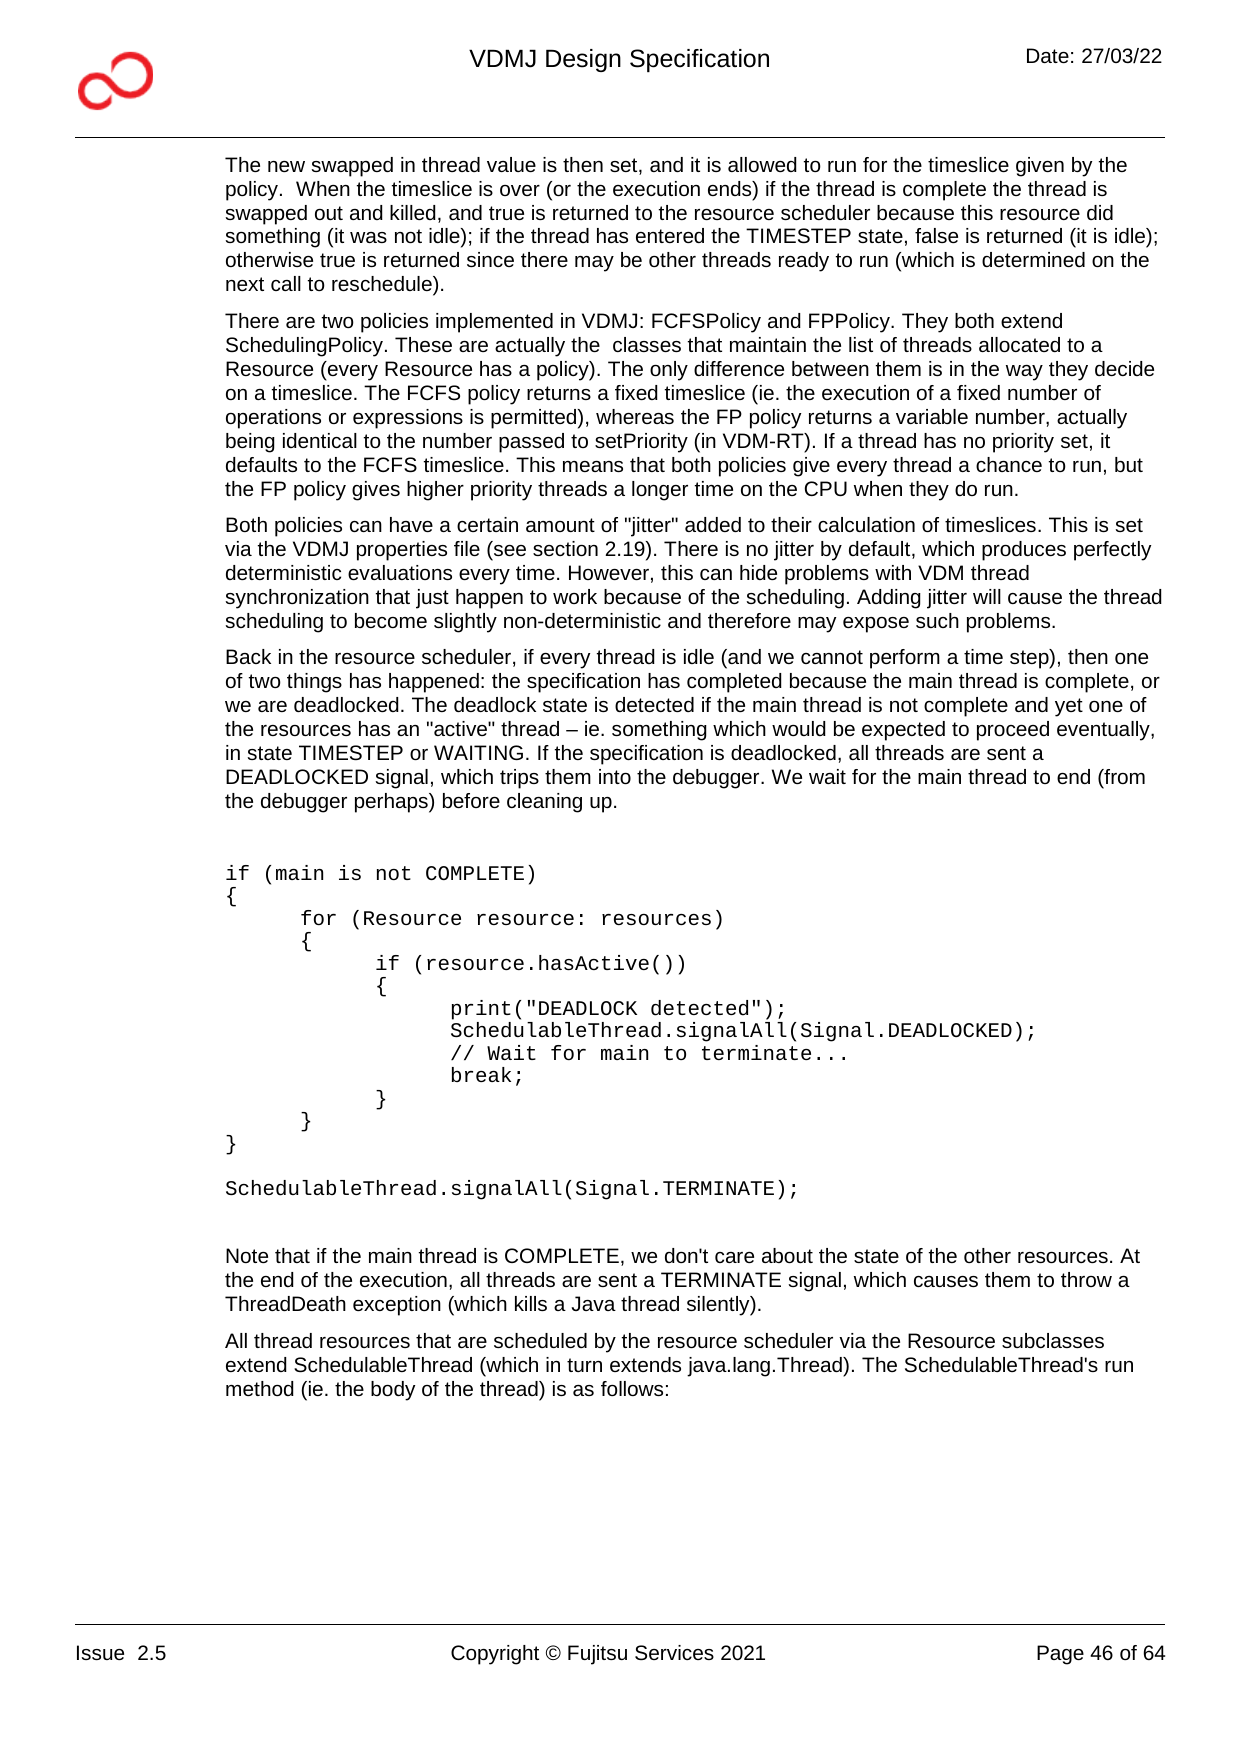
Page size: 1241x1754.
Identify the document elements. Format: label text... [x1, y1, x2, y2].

text { [225, 975, 1165, 997]
text Note that if the main thread is COMPLETE, we don't care about the state of the other resources. At the end of the execution, all threads are sent a TERMINATE signal, which causes them to throw a ThreadDeath exception (which kills a Java thread silently). [225, 1245, 1165, 1317]
text for (Resource resource: resources) [225, 907, 1165, 930]
text } [225, 1087, 1165, 1110]
text if (resource.hasActive()) [225, 952, 1165, 975]
text } [225, 1132, 1165, 1155]
text if (main is not COMPLETE) [225, 862, 1165, 885]
text break; [225, 1065, 1165, 1087]
text Both policies can have a certain amount of "jitter" added to their calculation of timeslices. This is set via the VDMJ properties file (see section 2.19). There is no jitter by default, which produces perfectly deterministic evaluations every time. However, this can hide problems with VDM thread synchronization that just happen to work because of the scheduling. Adding jitter will cause the thread scheduling to become slightly non-deterministic and therefore may expose such problems. [225, 513, 1165, 633]
text // Wait for main to terminate... [225, 1042, 1165, 1065]
picture [78, 44, 153, 120]
text { [225, 885, 1165, 907]
text Back in the resource scheduler, if every thread is idle (and we cannot perform a time step), then one of two things has happened: the specification has completed because the main thread is complete, or we are deadlocked. The deadlock state is detected if the main thread is not complete and yet one of the resources has an "active" thread – ie. something which would be expected to proceed eventually, in state TIMESTEP or WAITING. If the specification is deadlocked, all threads are sent a DEADLOCKED signal, which trips them into the debugger. We wait for the main thread to end (from the debugger perhaps) before cleaning up. [225, 646, 1165, 813]
text } [225, 1110, 1165, 1132]
text print("DEADLOCK detected"); [225, 997, 1165, 1020]
text The new swapped in thread value is then set, and it is allowed to run for the timeslice given by the policy. When the timeslice is over (or the execution ends) if the thread is complete the thread is swapped out and killed, and true is returned to the resource scheduler because this resource did something (it was not idle); if the thread has entered the TIMESTEP state, false is returned (it is idle); otherwise true is returned since there may be other threads ready to run (which is determined on the next call to reschedule). [225, 153, 1165, 297]
text SchedulableThread.signalAll(Signal.TERMINATE); [225, 1177, 1165, 1200]
text SchedulableThread.signalAll(Signal.DEADLOCKED); [225, 1020, 1165, 1042]
text All thread resources that are scheduled by the resource scheduler via the Resource subclasses extend SchedulableThread (which in turn extends java.lang.Thread). The SchedulableThread's run method (ie. the body of the thread) is as follows: [225, 1329, 1165, 1401]
text { [225, 930, 1165, 952]
text There are two policies implemented in VDMJ: FCFSPolicy and FPPolicy. They both extend SchedulingPolicy. These are actually the classes that maintain the list of threads allocated to a Resource (every Resource has a policy). The only difference between them is in the way they decide on a timeslice. The FCFS policy returns a fixed timeslice (ie. the execution of a fixed number of operations or expressions is permitted), whereas the FP policy returns a variable number, actually being identical to the number passed to setPriority (in VDM-RT). If a thread has no priority set, it defaults to the FCFS timeslice. This means that both policies give every thread a chance to run, but the FP policy gives higher priority threads a longer time on the CPU when they do run. [225, 309, 1165, 501]
